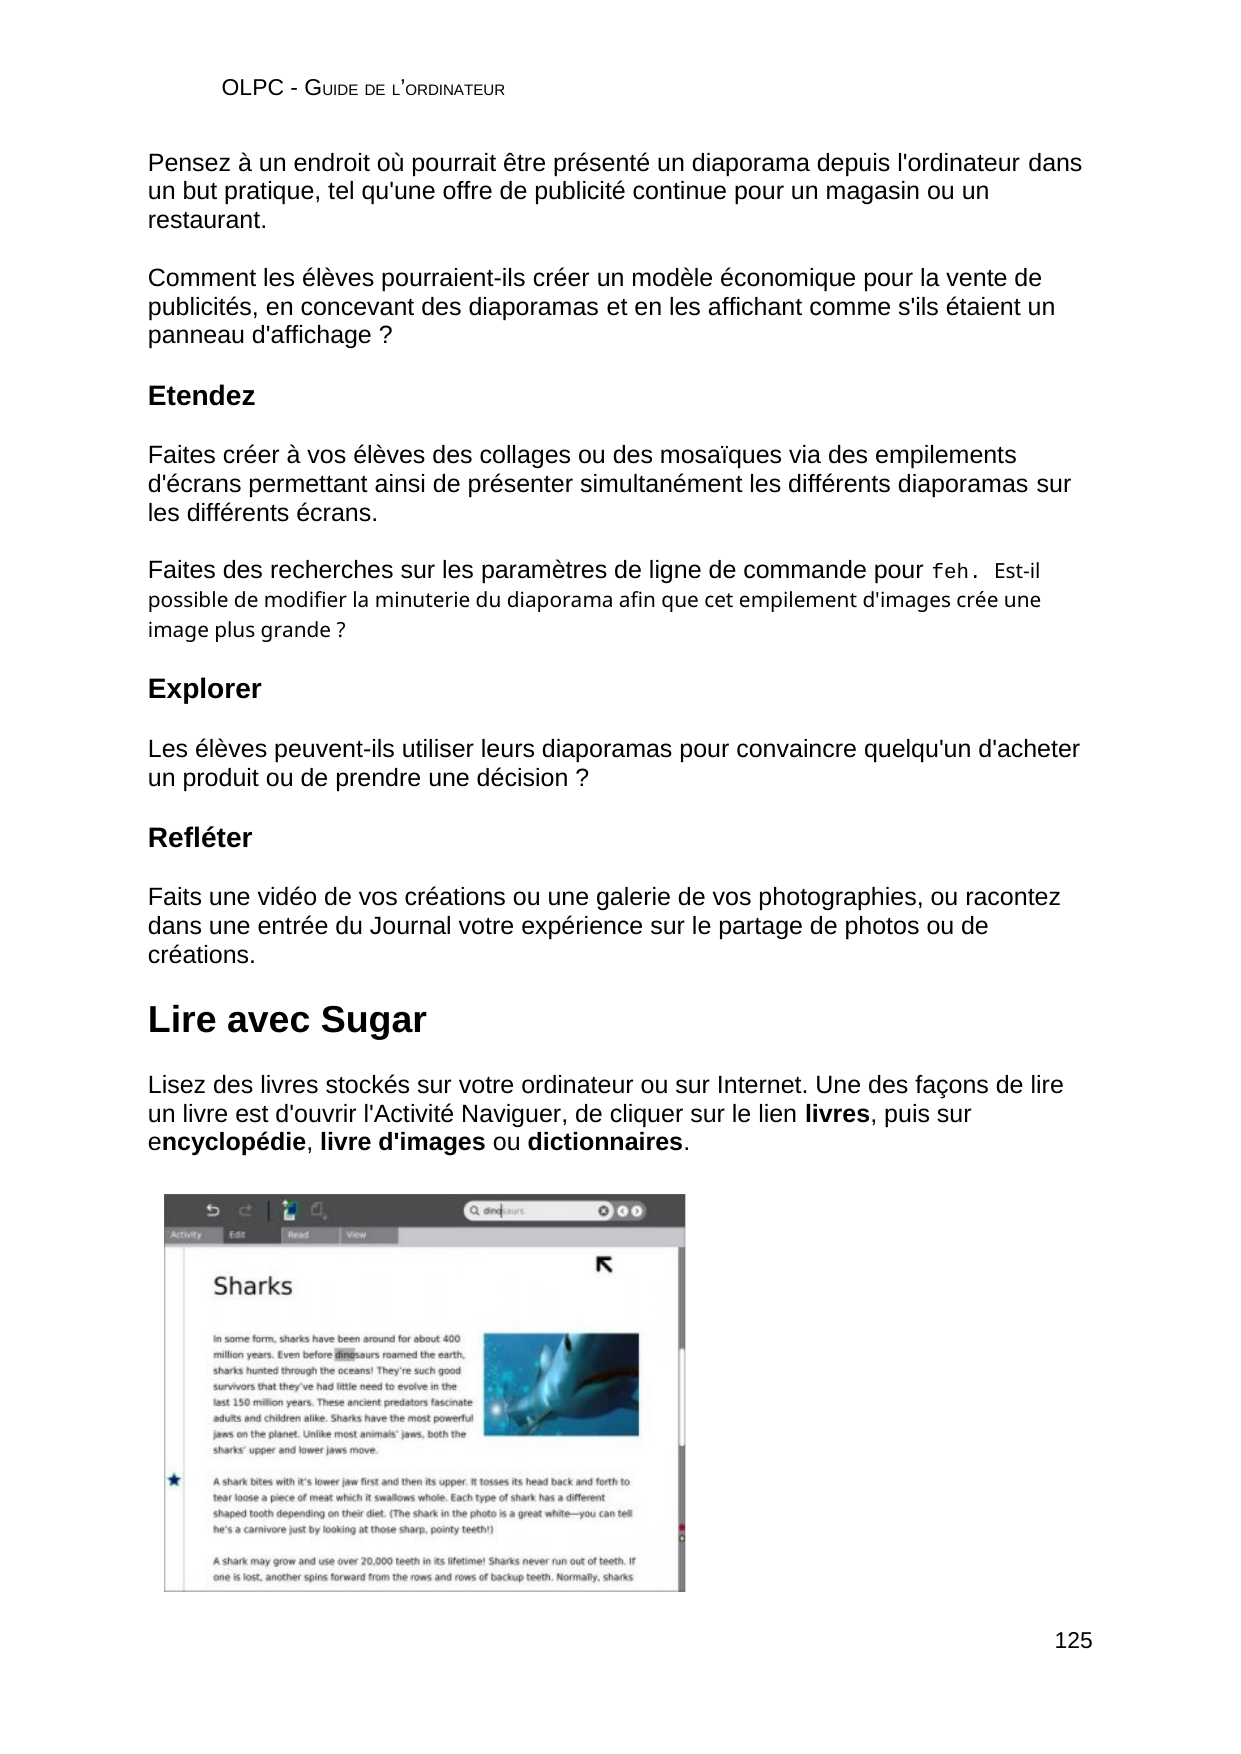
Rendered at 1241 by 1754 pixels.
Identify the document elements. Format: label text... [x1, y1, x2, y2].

text Les élèves peuvent-ils utiliser leurs diaporamas pour convaincre quelqu'un d'acheter un produit ou de prendre une décision ? [148, 734, 1092, 791]
picture [164, 1194, 686, 1592]
text Lire avec Sugar [148, 997, 1092, 1041]
text Refléter [148, 821, 1092, 853]
text Etendez [148, 378, 1092, 411]
text Faites créer à vos élèves des collages ou des mosaïques via des empilements d'écrans permettant ainsi de présenter simultanément les différents diaporamas sur les différents écrans. [148, 440, 1092, 526]
text Faits une vidéo de vos créations ou une galerie de vos photographies, ou racontez dans une entrée du Journal votre expérience sur le partage de photos ou de créations. [148, 882, 1092, 968]
text Comment les élèves pourraient-ils créer un modèle économique pour la vente de publicités, en concevant des diaporamas et en les affichant comme s'ils étaient un panneau d'affichage ? [148, 263, 1092, 349]
text Lisez des livres stockés sur votre ordinateur ou sur Internet. Une des façons de lire un livre est d'ouvrir l'Activité Naviguer, de cliquer sur le lien livres, puis sur encyclopédie, livre d'images ou dictionnaires. [148, 1070, 1092, 1156]
text Pensez à un endroit où pourrait être présenté un diaporama depuis l'ordinateur dans un but pratique, tel qu'une offre de publicité continue pour un magasin ou un restaurant. [148, 148, 1092, 234]
text Faites des recherches sur les paramètres de ligne de commande pour feh. Est-il possible de modifier la minuterie du diaporama afin que cet empilement d'images crée une image plus grande ? [148, 555, 1092, 643]
text Explorer [148, 672, 1092, 705]
